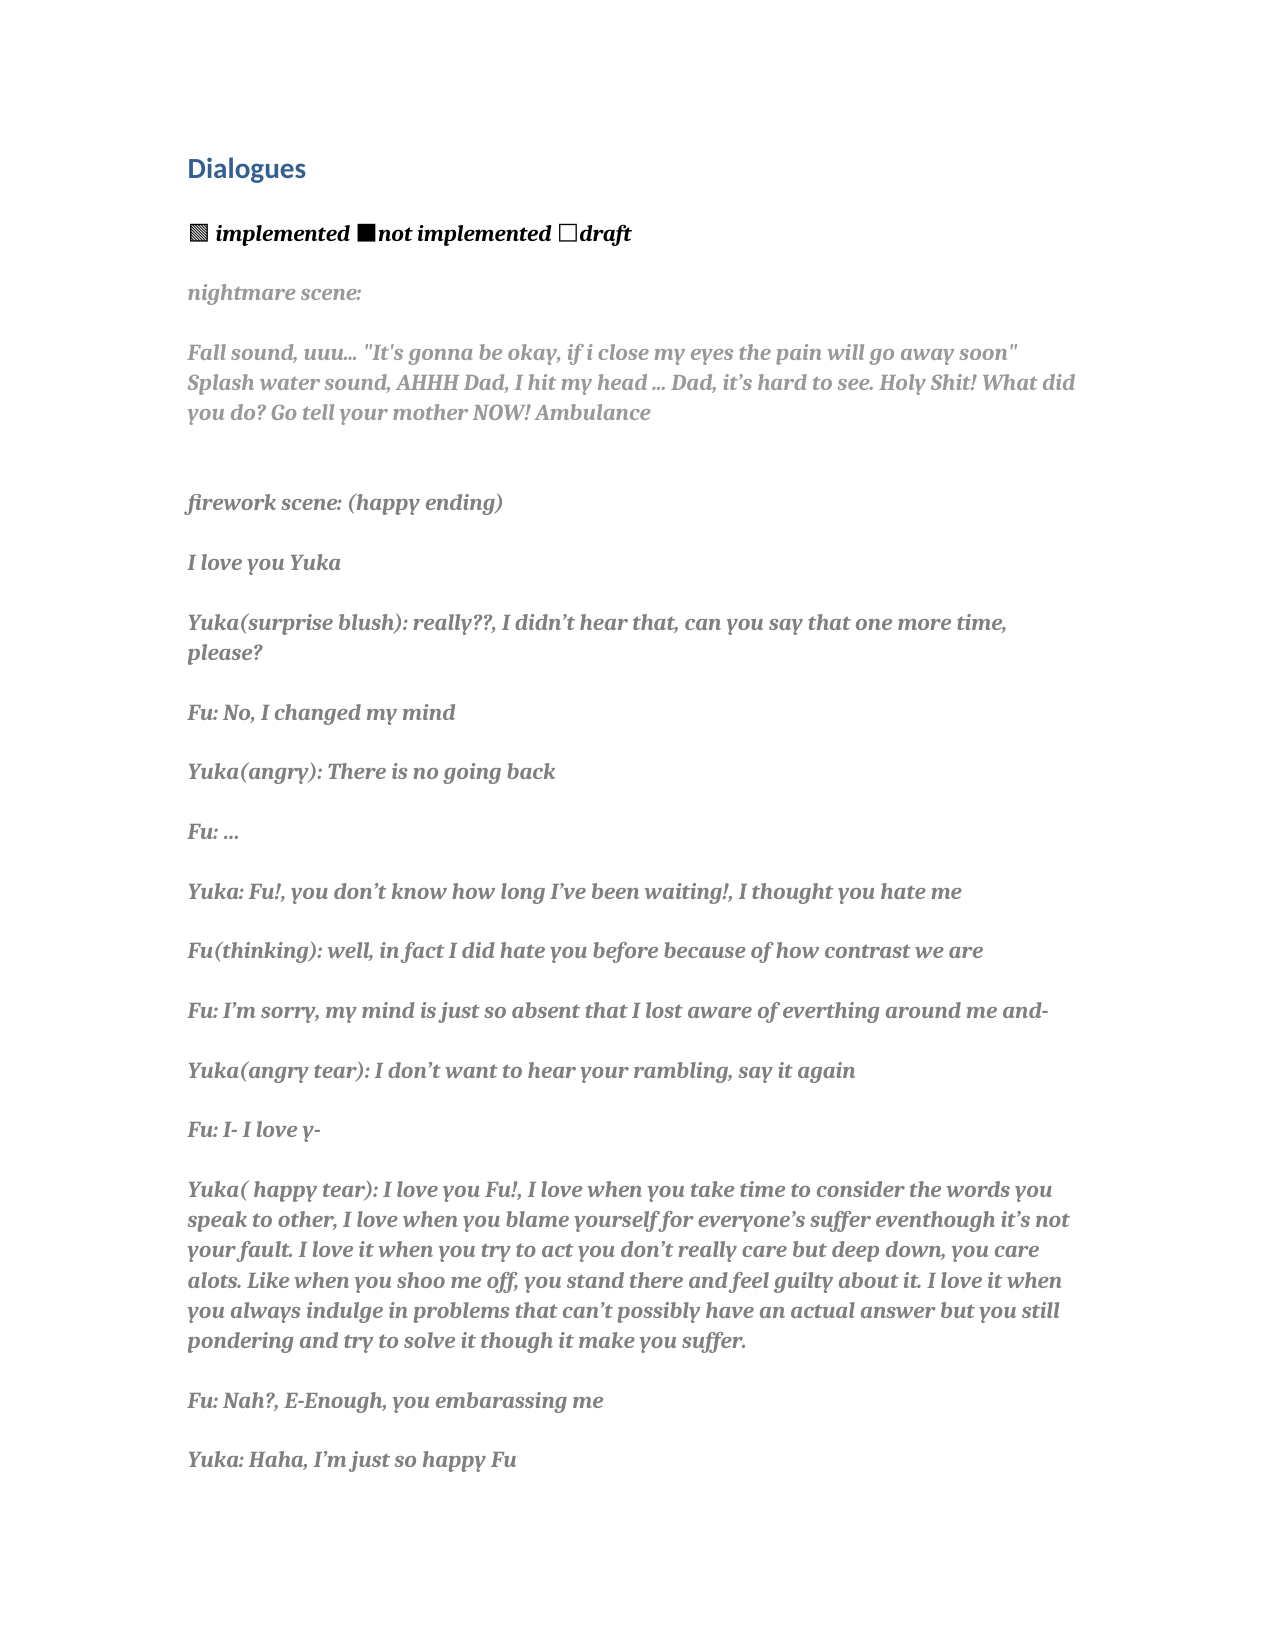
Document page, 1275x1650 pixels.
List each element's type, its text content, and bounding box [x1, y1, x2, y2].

text Yuka: Fu!, you don’t know how long I’ve been waiting!, I thought you hate me [187, 878, 1087, 905]
text Fu: Nah?, E-Enough, you embarassing me [187, 1388, 1087, 1414]
subtitle Dialogues [187, 150, 1087, 186]
text Yuka(angry): There is no going back [187, 759, 1087, 785]
text Yuka(angry tear): I don’t want to hear your rambling, say it again [187, 1057, 1087, 1084]
text Fu: I- I love y- [187, 1117, 1087, 1143]
text firework scene: (happy ending) [187, 490, 1087, 516]
text Yuka: Haha, I’m just so happy Fu [187, 1447, 1087, 1474]
text Fu: I’m sorry, my mind is just so absent that I lost aware of everthing around me and- [187, 998, 1087, 1024]
text Fu: … [187, 819, 1087, 845]
text Yuka(surprise blush): really??, I didn’t hear that, can you say that one more time, please? [187, 609, 1087, 666]
text Fall sound, uuu... "It's gonna be okay, if i close my eyes the pain will go away soon" Splash water sound, AHHH Dad, I hit my head ... Dad, it’s hard to see. Holy Shit! What did you do? Go tell your mother NOW! Ambulance [187, 340, 1087, 457]
text Fu(thinking): well, in fact I did hate you before because of how contrast we are [187, 938, 1087, 964]
text I love you Yuka [187, 550, 1087, 576]
text Fu: No, I changed my mind [187, 699, 1087, 726]
text Yuka( happy tear): I love you Fu!, I love when you take time to consider the words you speak to other, I love when you blame yourself for everyone’s suffer eventhough it’s not your fault. I love it when you try to act you don’t really care but deep down, you care alots. Like when you shoo me off, you stand there and feel guilty about it. I love it when you always indulge in problems that can’t possibly have an actual answer but you still pondering and try to solve it though it make you suffer. [187, 1177, 1087, 1354]
text nightmare scene: [187, 280, 1087, 306]
text 🟩 implemented ⬛not implemented ⬜draft [187, 220, 1087, 247]
